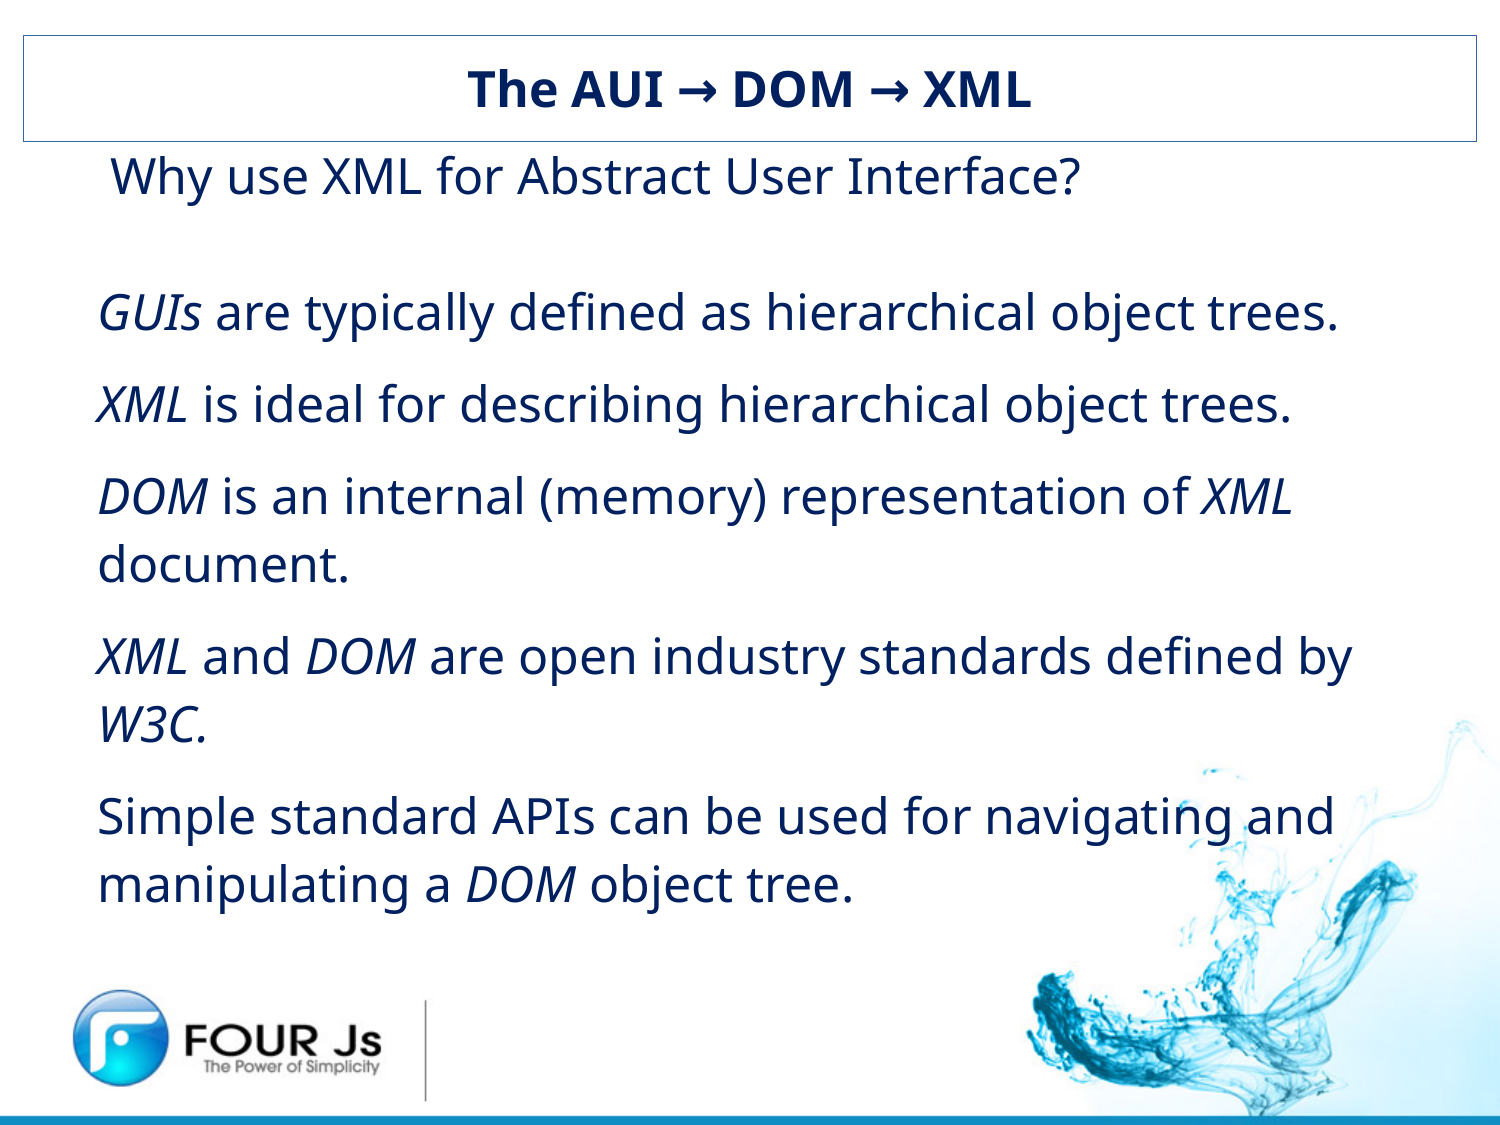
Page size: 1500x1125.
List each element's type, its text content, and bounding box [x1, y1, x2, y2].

picture [0, 0, 1500, 1117]
title The AUI → DOM → XML [23, 35, 1477, 142]
text_box Why use XML for Abstract User Interface? GUIs are typically defined as hierarchical object trees. XML is ideal for describing hierarchical object trees. DOM is an internal (memory) representation of XML document. XML and DOM are open industry standards defined by W3C. Simple standard APIs can be used for navigating and manipulating a DOM object tree. [82, 133, 1436, 947]
